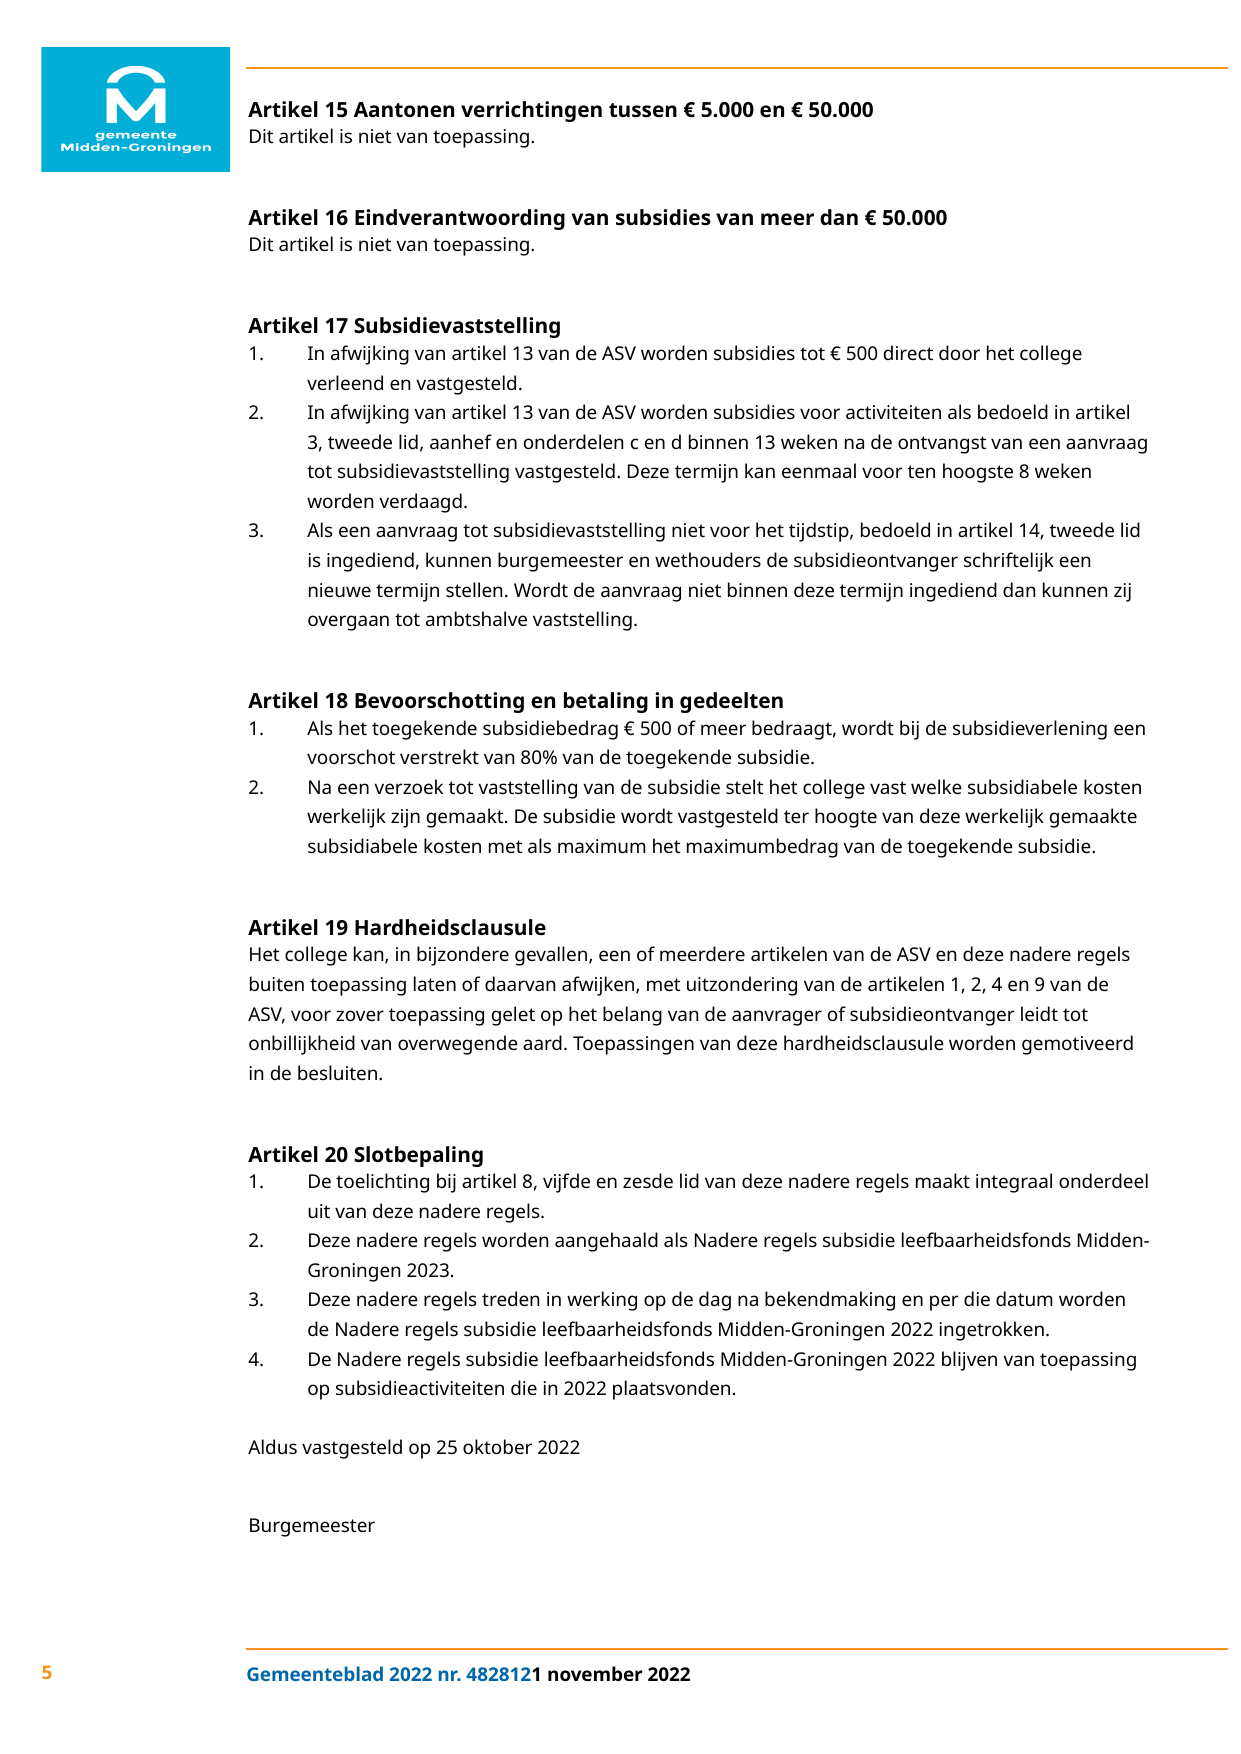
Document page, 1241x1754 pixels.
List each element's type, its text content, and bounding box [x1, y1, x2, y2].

list De toelichting bij artikel 8, vijfde en zesde lid van deze nadere regels maakt integraal onderdeel uit van deze nadere regels. [248, 1168, 1152, 1224]
list Als het toegekende subsidiebedrag € 500 of meer bedraagt, wordt bij de subsidieverlening een voorschot verstrekt van 80% van de toegekende subsidie. [248, 715, 1152, 770]
picture [107, 89, 165, 122]
list De Nadere regels subsidie leefbaarheidsfonds Midden-Groningen 2022 blijven van toepassing op subsidieactiviteiten die in 2022 plaatsvonden. [248, 1346, 1152, 1401]
picture [108, 66, 164, 82]
text Artikel 15 Aantonen verrichtingen tussen € 5.000 en € 50.000 [248, 95, 1152, 123]
text Dit artikel is niet van toepassing. [248, 232, 1152, 257]
text Aldus vastgesteld op 25 oktober 2022 [248, 1434, 1152, 1460]
text Artikel 19 Hardheidsclausule [248, 913, 1152, 942]
list Deze nadere regels worden aangehaald als Nadere regels subsidie leefbaarheidsfonds Midden-Groningen 2023. [248, 1227, 1152, 1283]
list In afwijking van artikel 13 van de ASV worden subsidies tot € 500 direct door het college verleend en vastgesteld. [248, 340, 1152, 395]
list Als een aanvraag tot subsidievaststelling niet voor het tijdstip, bedoeld in artikel 14, tweede lid is ingediend, kunnen burgemeester en wethouders de subsidieontvanger schriftelijk een nieuwe termijn stellen. Wordt de aanvraag niet binnen deze termijn ingediend dan kunnen zij overgaan tot ambtshalve vaststelling. [248, 518, 1152, 632]
text Dit artikel is niet van toepassing. [248, 123, 1152, 149]
text Burgemeester [248, 1512, 1152, 1537]
text Artikel 16 Eindverantwoording van subsidies van meer dan € 50.000 [248, 203, 1152, 232]
text Artikel 18 Bevoorschotting en betaling in gedeelten [248, 686, 1152, 715]
text Het college kan, in bijzondere gevallen, een of meerdere artikelen van de ASV en deze nadere regels buiten toepassing laten of daarvan afwijken, met uitzondering van de artikelen 1, 2, 4 en 9 van de ASV, voor zover toepassing gelet op het belang van de aanvrager of subsidieontvanger leidt tot onbillijkheid van overwegende aard. Toepassingen van deze hardheidsclausule worden gemotiveerd in de besluiten. [248, 942, 1152, 1086]
list Deze nadere regels treden in werking op de dag na bekendmaking en per die datum worden de Nadere regels subsidie leefbaarheidsfonds Midden-Groningen 2022 ingetrokken. [248, 1287, 1152, 1342]
list In afwijking van artikel 13 van de ASV worden subsidies voor activiteiten als bedoeld in artikel 3, tweede lid, aanhef en onderdelen c en d binnen 13 weken na de ontvangst van een aanvraag tot subsidievaststelling vastgesteld. Deze termijn kan eenmaal voor ten hoogste 8 weken worden verdaagd. [248, 399, 1152, 514]
list Na een verzoek tot vaststelling van de subsidie stelt het college vast welke subsidiabele kosten werkelijk zijn gemaakt. De subsidie wordt vastgesteld ter hoogte van deze werkelijk gemaakte subsidiabele kosten met als maximum het maximumbedrag van de toegekende subsidie. [248, 774, 1152, 859]
picture [184, 146, 190, 153]
text Artikel 17 Subsidievaststelling [248, 312, 1152, 340]
text Artikel 20 Slotbepaling [248, 1140, 1152, 1168]
